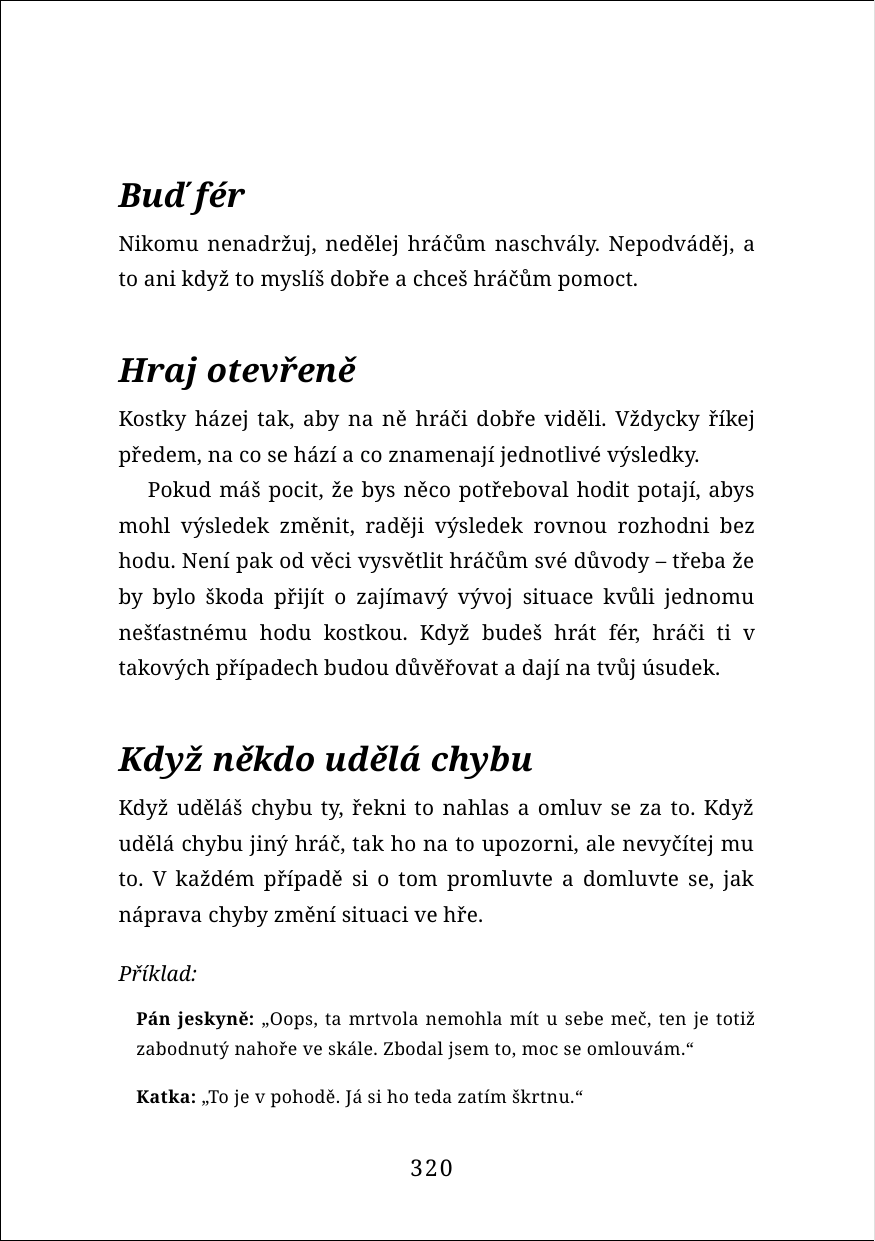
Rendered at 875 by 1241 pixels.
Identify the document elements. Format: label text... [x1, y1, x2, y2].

subtitle Hraj otevřeně [118, 347, 756, 393]
subtitle Když někdo udělá chybu [118, 736, 756, 781]
text Příklad: [118, 959, 756, 987]
text Když uděláš chybu ty, řekni to nahlas a omluv se za to. Když udělá chybu jiný hráč, tak ho na to upozorni, ale nevyčítej mu to. V každém případě si o tom promluvte a domluvte se, jak náprava chyby změní situaci ve hře. [118, 793, 756, 928]
text Nikomu nenadržuj, nedělej hráčům naschvály. Nepodváděj, a to ani když to myslíš dobře a chceš hráčům pomoct. [118, 229, 756, 293]
text Katka: „To je v pohodě. Já si ho teda zatím škrtnu.“ [136, 1084, 756, 1108]
subtitle Buď fér [118, 172, 756, 217]
text Pán jeskyně: „Oops, ta mrtvola nemohla mít u sebe meč, ten je totiž zabodnutý nahoře ve skále. Zbodal jsem to, moc se omlouvám.“ [136, 1006, 756, 1061]
text Kostky házej tak, aby na ně hráči dobře viděli. Vždycky říkej předem, na co se hází a co znamenají jednotlivé výsledky. Pokud máš pocit, že bys něco potřeboval hodit potají, abys mohl výsledek změnit, raději výsledek rovnou rozhodni bez hodu. Není pak od věci vysvětlit hráčům své důvody – třeba že by bylo škoda přijít o zajímavý vývoj situace kvůli jednomu nešťastnému hodu kostkou. Když budeš hrát fér, hráči ti v takových případech budou důvěřovat a dají na tvůj úsudek. [118, 404, 756, 682]
